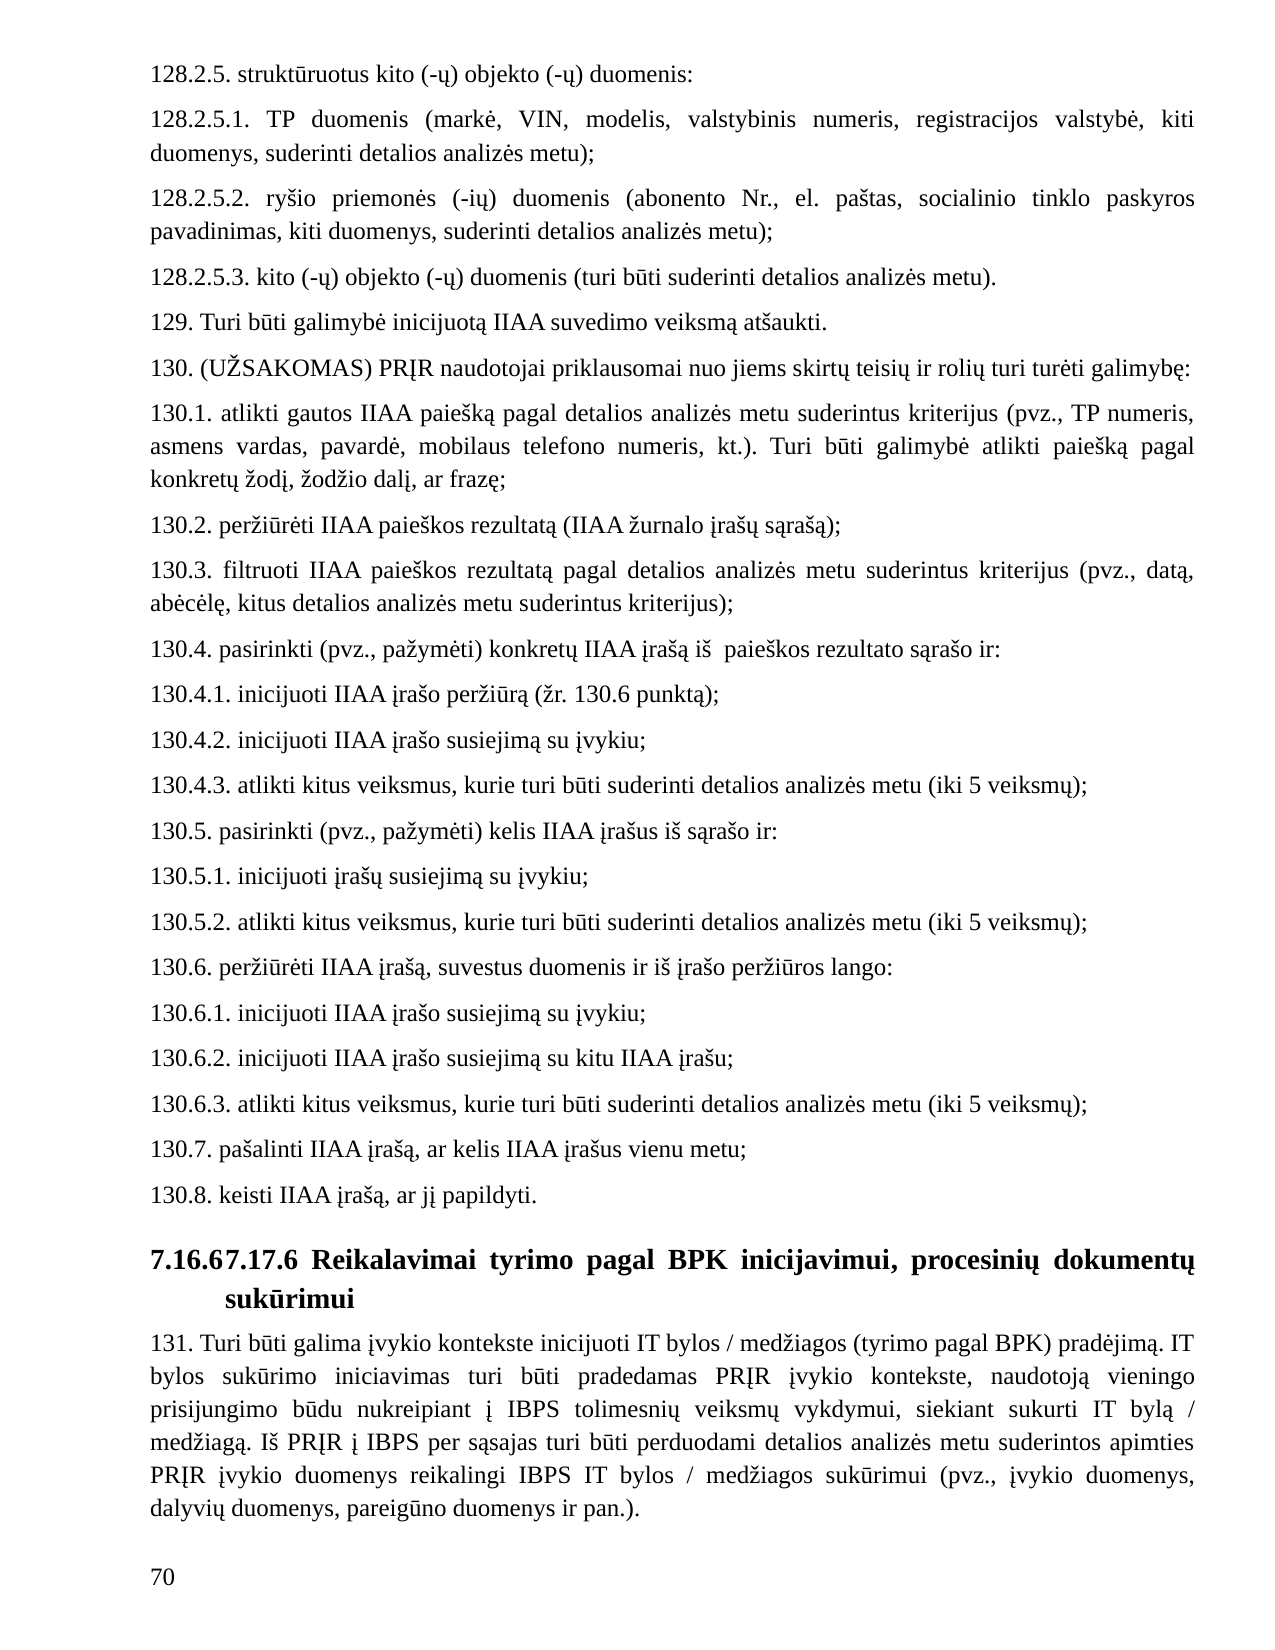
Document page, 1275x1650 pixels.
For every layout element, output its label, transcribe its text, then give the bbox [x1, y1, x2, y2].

text 130.4. pasirinkti (pvz., pažymėti) konkretų IIAA įrašą iš paieškos rezultato sąrašo ir: [150, 634, 1196, 663]
text 128.2.5.2. ryšio priemonės (-ių) duomenis (abonento Nr., el. paštas, socialinio tinklo paskyros pavadinimas, kiti duomenys, suderinti detalios analizės metu); [150, 183, 1196, 245]
text 130.4.3. atlikti kitus veiksmus, kurie turi būti suderinti detalios analizės metu (iki 5 veiksmų); [150, 770, 1196, 799]
text 130.8. keisti IIAA įrašą, ar jį papildyti. [150, 1180, 1196, 1209]
subtitle 7.17.6 Reikalavimai tyrimo pagal BPK inicijavimui, procesinių dokumentų sukūrimui [150, 1242, 1196, 1314]
text 130.4.2. inicijuoti IIAA įrašo susiejimą su įvykiu; [150, 725, 1196, 754]
text 130. (UŽSAKOMAS) PRĮR naudotojai priklausomai nuo jiems skirtų teisių ir rolių turi turėti galimybę: [150, 353, 1196, 381]
text 130.2. peržiūrėti IIAA paieškos rezultatą (IIAA žurnalo įrašų sąrašą); [150, 510, 1196, 538]
text 128.2.5. struktūruotus kito (-ų) objekto (-ų) duomenis: [150, 59, 1196, 88]
text 130.4.1. inicijuoti IIAA įrašo peržiūrą (žr. 130.6 punktą); [150, 679, 1196, 708]
text 130.5. pasirinkti (pvz., pažymėti) kelis IIAA įrašus iš sąrašo ir: [150, 816, 1196, 845]
text 130.1. atlikti gautos IIAA paiešką pagal detalios analizės metu suderintus kriterijus (pvz., TP numeris, asmens vardas, pavardė, mobilaus telefono numeris, kt.). Turi būti galimybė atlikti paiešką pagal konkretų žodį, žodžio dalį, ar frazę; [150, 398, 1196, 493]
text 131. Turi būti galima įvykio kontekste inicijuoti IT bylos / medžiagos (tyrimo pagal BPK) pradėjimą. IT bylos sukūrimo iniciavimas turi būti pradedamas PRĮR įvykio kontekste, naudotoją vieningo prisijungimo būdu nukreipiant į IBPS tolimesnių veiksmų vykdymui, siekiant sukurti IT bylą / medžiagą. Iš PRĮR į IBPS per sąsajas turi būti perduodami detalios analizės metu suderintos apimties PRĮR įvykio duomenys reikalingi IBPS IT bylos / medžiagos sukūrimui (pvz., įvykio duomenys, dalyvių duomenys, pareigūno duomenys ir pan.). [150, 1328, 1196, 1522]
text 130.6.1. inicijuoti IIAA įrašo susiejimą su įvykiu; [150, 998, 1196, 1027]
text 128.2.5.3. kito (-ų) objekto (-ų) duomenis (turi būti suderinti detalios analizės metu). [150, 262, 1196, 290]
text 130.5.1. inicijuoti įrašų susiejimą su įvykiu; [150, 861, 1196, 890]
text 130.7. pašalinti IIAA įrašą, ar kelis IIAA įrašus vienu metu; [150, 1134, 1196, 1163]
text 129. Turi būti galimybė inicijuotą IIAA suvedimo veiksmą atšaukti. [150, 307, 1196, 336]
text 130.6. peržiūrėti IIAA įrašą, suvestus duomenis ir iš įrašo peržiūros lango: [150, 952, 1196, 981]
text 130.6.2. inicijuoti IIAA įrašo susiejimą su kitu IIAA įrašu; [150, 1043, 1196, 1072]
text 130.5.2. atlikti kitus veiksmus, kurie turi būti suderinti detalios analizės metu (iki 5 veiksmų); [150, 907, 1196, 936]
text 130.3. filtruoti IIAA paieškos rezultatą pagal detalios analizės metu suderintus kriterijus (pvz., datą, abėcėlę, kitus detalios analizės metu suderintus kriterijus); [150, 555, 1196, 617]
text 130.6.3. atlikti kitus veiksmus, kurie turi būti suderinti detalios analizės metu (iki 5 veiksmų); [150, 1089, 1196, 1118]
text 128.2.5.1. TP duomenis (markė, VIN, modelis, valstybinis numeris, registracijos valstybė, kiti duomenys, suderinti detalios analizės metu); [150, 104, 1196, 166]
